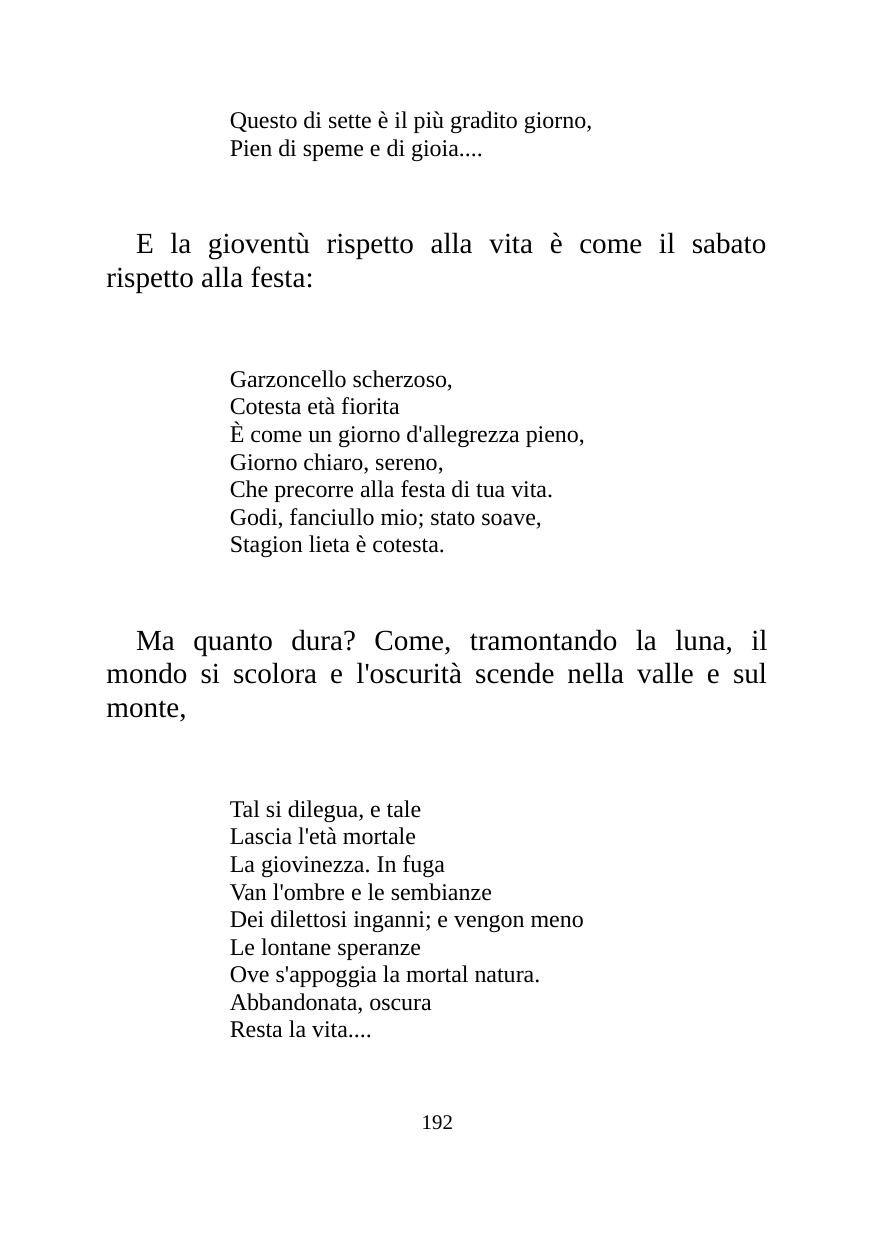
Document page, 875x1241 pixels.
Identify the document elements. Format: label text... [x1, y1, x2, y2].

text Resta la vita.... [200, 1016, 768, 1043]
text Dei dilettosi inganni; e vengon meno [200, 905, 768, 933]
text Che precorre alla festa di tua vita. [200, 475, 768, 503]
text Pien di speme e di gioia.... [200, 134, 768, 161]
text Abbandonata, oscura [200, 988, 768, 1016]
text E la gioventù rispetto alla vita è come il sabato rispetto alla festa: [106, 227, 768, 294]
text Le lontane speranze [200, 933, 768, 960]
text Questo di sette è il più gradito giorno, [200, 106, 768, 134]
text Ma quanto dura? Come, tramontando la luna, il mondo si scolora e l'oscurità scende nella valle e sul monte, [106, 623, 768, 724]
text Stagion lieta è cotesta. [200, 530, 768, 558]
text Van l'ombre e le sembianze [200, 877, 768, 905]
text Lascia l'età mortale [200, 822, 768, 850]
text Tal si dilegua, e tale [200, 795, 768, 822]
text Ove s'appoggia la mortal natura. [200, 960, 768, 988]
text È come un giorno d'allegrezza pieno, [200, 420, 768, 447]
text La giovinezza. In fuga [200, 850, 768, 877]
text Godi, fanciullo mio; stato soave, [200, 503, 768, 530]
text Giorno chiaro, sereno, [200, 447, 768, 475]
text Garzoncello scherzoso, [200, 365, 768, 392]
text Cotesta età fiorita [200, 392, 768, 420]
